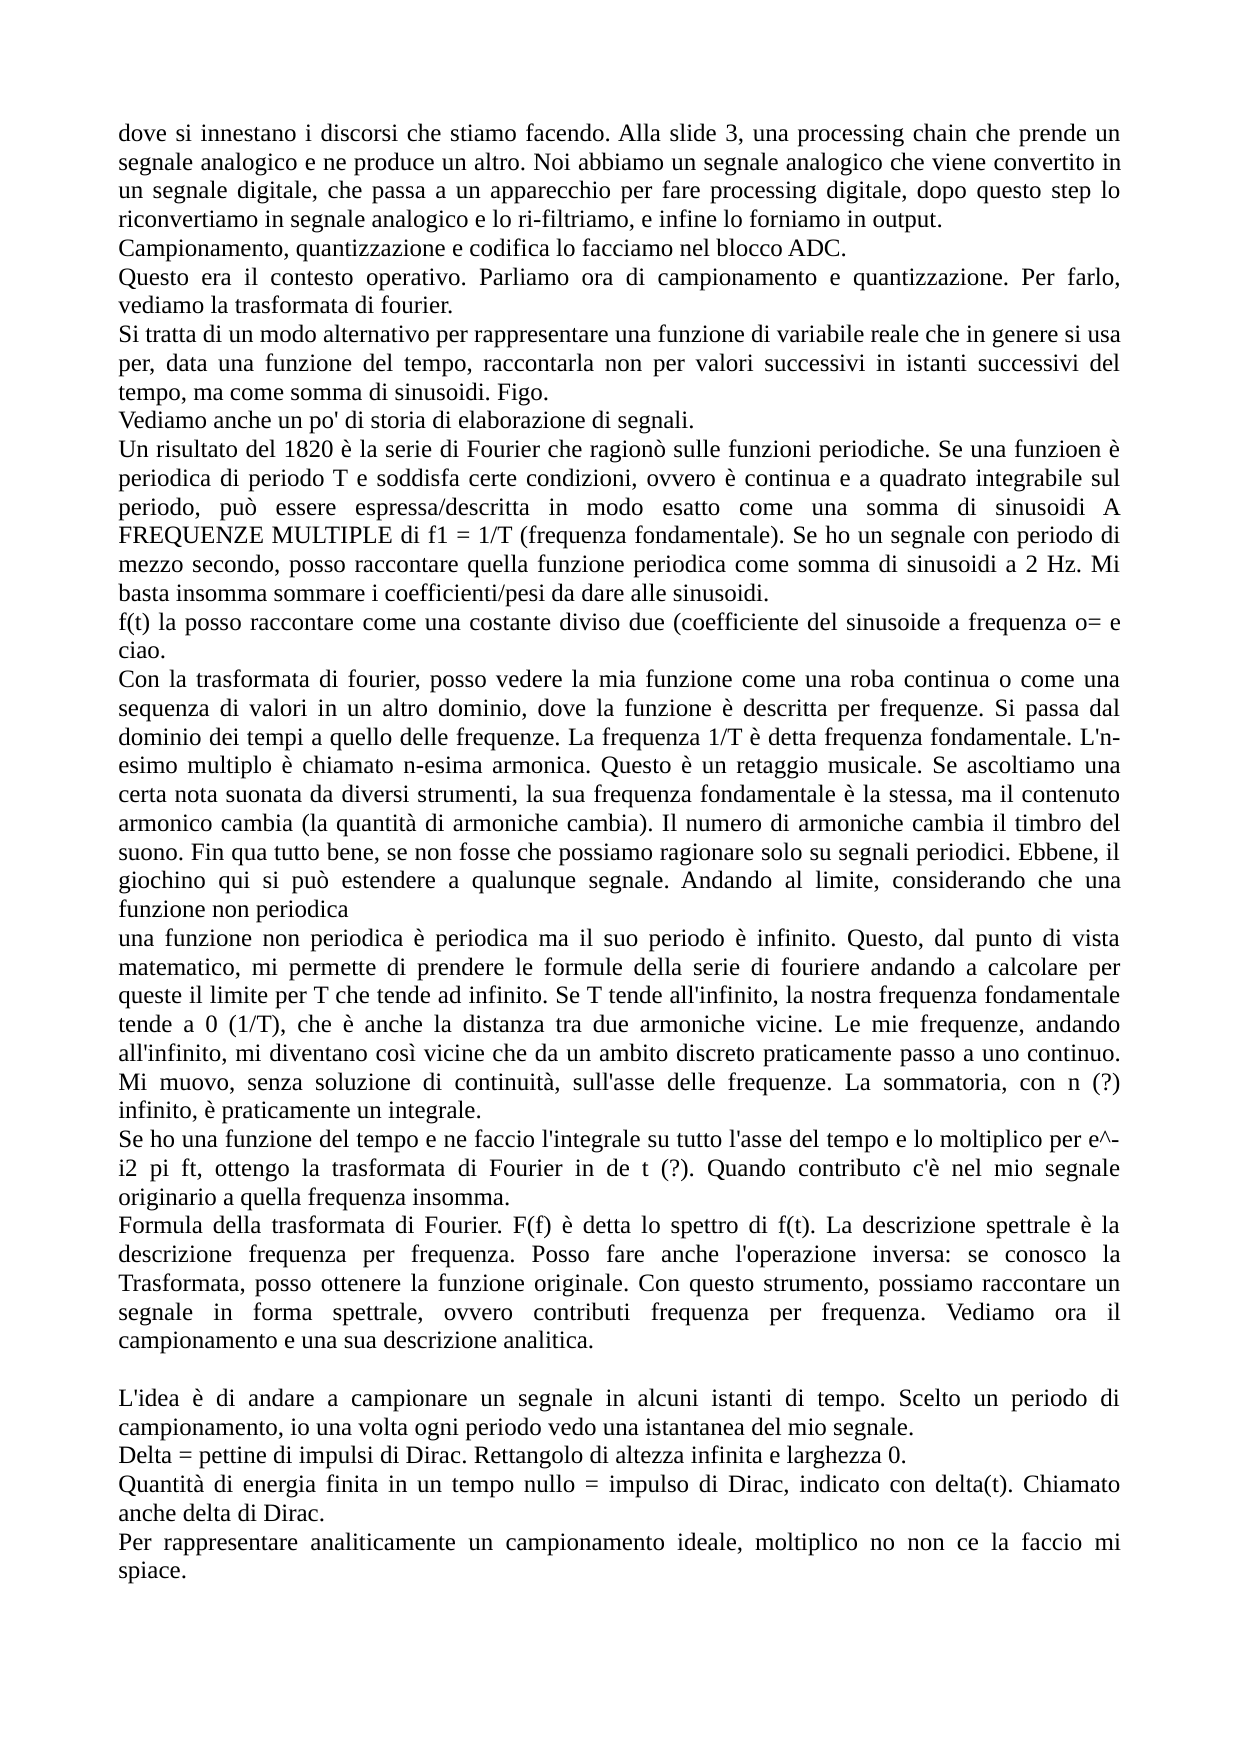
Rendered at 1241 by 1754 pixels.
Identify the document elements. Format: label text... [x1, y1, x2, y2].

text Quantità di energia finita in un tempo nullo = impulso di Dirac, indicato con delta(t). Chiamato anche delta di Dirac. [118, 1469, 1122, 1527]
text Con la trasformata di fourier, posso vedere la mia funzione come una roba continua o come una sequenza di valori in un altro dominio, dove la funzione è descritta per frequenze. Si passa dal dominio dei tempi a quello delle frequenze. La frequenza 1/T è detta frequenza fondamentale. L'n-esimo multiplo è chiamato n-esima armonica. Questo è un retaggio musicale. Se ascoltiamo una certa nota suonata da diversi strumenti, la sua frequenza fondamentale è la stessa, ma il contenuto armonico cambia (la quantità di armoniche cambia). Il numero di armoniche cambia il timbro del suono. Fin qua tutto bene, se non fosse che possiamo ragionare solo su segnali periodici. Ebbene, il giochino qui si può estendere a qualunque segnale. Andando al limite, considerando che una funzione non periodica [118, 664, 1122, 923]
text Delta = pettine di impulsi di Dirac. Rettangolo di altezza infinita e larghezza 0. [118, 1441, 1122, 1469]
text Si tratta di un modo alternativo per rappresentare una funzione di variabile reale che in genere si usa per, data una funzione del tempo, raccontarla non per valori successivi in istanti successivi del tempo, ma come somma di sinusoidi. Figo. [118, 319, 1122, 406]
text Formula della trasformata di Fourier. F(f) è detta lo spettro di f(t). La descrizione spettrale è la descrizione frequenza per frequenza. Posso fare anche l'operazione inversa: se conosco la Trasformata, posso ottenere la funzione originale. Con questo strumento, possiamo raccontare un segnale in forma spettrale, ovvero contributi frequenza per frequenza. Vediamo ora il campionamento e una sua descrizione analitica. [118, 1211, 1122, 1354]
text Questo era il contesto operativo. Parliamo ora di campionamento e quantizzazione. Per farlo, vediamo la trasformata di fourier. [118, 262, 1122, 319]
text Campionamento, quantizzazione e codifica lo facciamo nel blocco ADC. [118, 233, 1122, 262]
text Se ho una funzione del tempo e ne faccio l'integrale su tutto l'asse del tempo e lo moltiplico per e^-i2 pi ft, ottengo la trasformata di Fourier in de t (?). Quando contributo c'è nel mio segnale originario a quella frequenza insomma. [118, 1124, 1122, 1211]
text Un risultato del 1820 è la serie di Fourier che ragionò sulle funzioni periodiche. Se una funzioen è periodica di periodo T e soddisfa certe condizioni, ovvero è continua e a quadrato integrabile sul periodo, può essere espressa/descritta in modo esatto come una somma di sinusoidi A FREQUENZE MULTIPLE di f1 = 1/T (frequenza fondamentale). Se ho un segnale con periodo di mezzo secondo, posso raccontare quella funzione periodica come somma di sinusoidi a 2 Hz. Mi basta insomma sommare i coefficienti/pesi da dare alle sinusoidi. [118, 434, 1122, 607]
text Per rappresentare analiticamente un campionamento ideale, moltiplico no non ce la faccio mi spiace. [118, 1527, 1122, 1584]
text f(t) la posso raccontare come una costante diviso due (coefficiente del sinusoide a frequenza o= e ciao. [118, 607, 1122, 664]
text dove si innestano i discorsi che stiamo facendo. Alla slide 3, una processing chain che prende un segnale analogico e ne produce un altro. Noi abbiamo un segnale analogico che viene convertito in un segnale digitale, che passa a un apparecchio per fare processing digitale, dopo questo step lo riconvertiamo in segnale analogico e lo ri-filtriamo, e infine lo forniamo in output. [118, 118, 1122, 233]
text L'idea è di andare a campionare un segnale in alcuni istanti di tempo. Scelto un periodo di campionamento, io una volta ogni periodo vedo una istantanea del mio segnale. [118, 1383, 1122, 1441]
text una funzione non periodica è periodica ma il suo periodo è infinito. Questo, dal punto di vista matematico, mi permette di prendere le formule della serie di fouriere andando a calcolare per queste il limite per T che tende ad infinito. Se T tende all'infinito, la nostra frequenza fondamentale tende a 0 (1/T), che è anche la distanza tra due armoniche vicine. Le mie frequenze, andando all'infinito, mi diventano così vicine che da un ambito discreto praticamente passo a uno continuo. Mi muovo, senza soluzione di continuità, sull'asse delle frequenze. La sommatoria, con n (?) infinito, è praticamente un integrale. [118, 923, 1122, 1124]
text Vediamo anche un po' di storia di elaborazione di segnali. [118, 406, 1122, 434]
